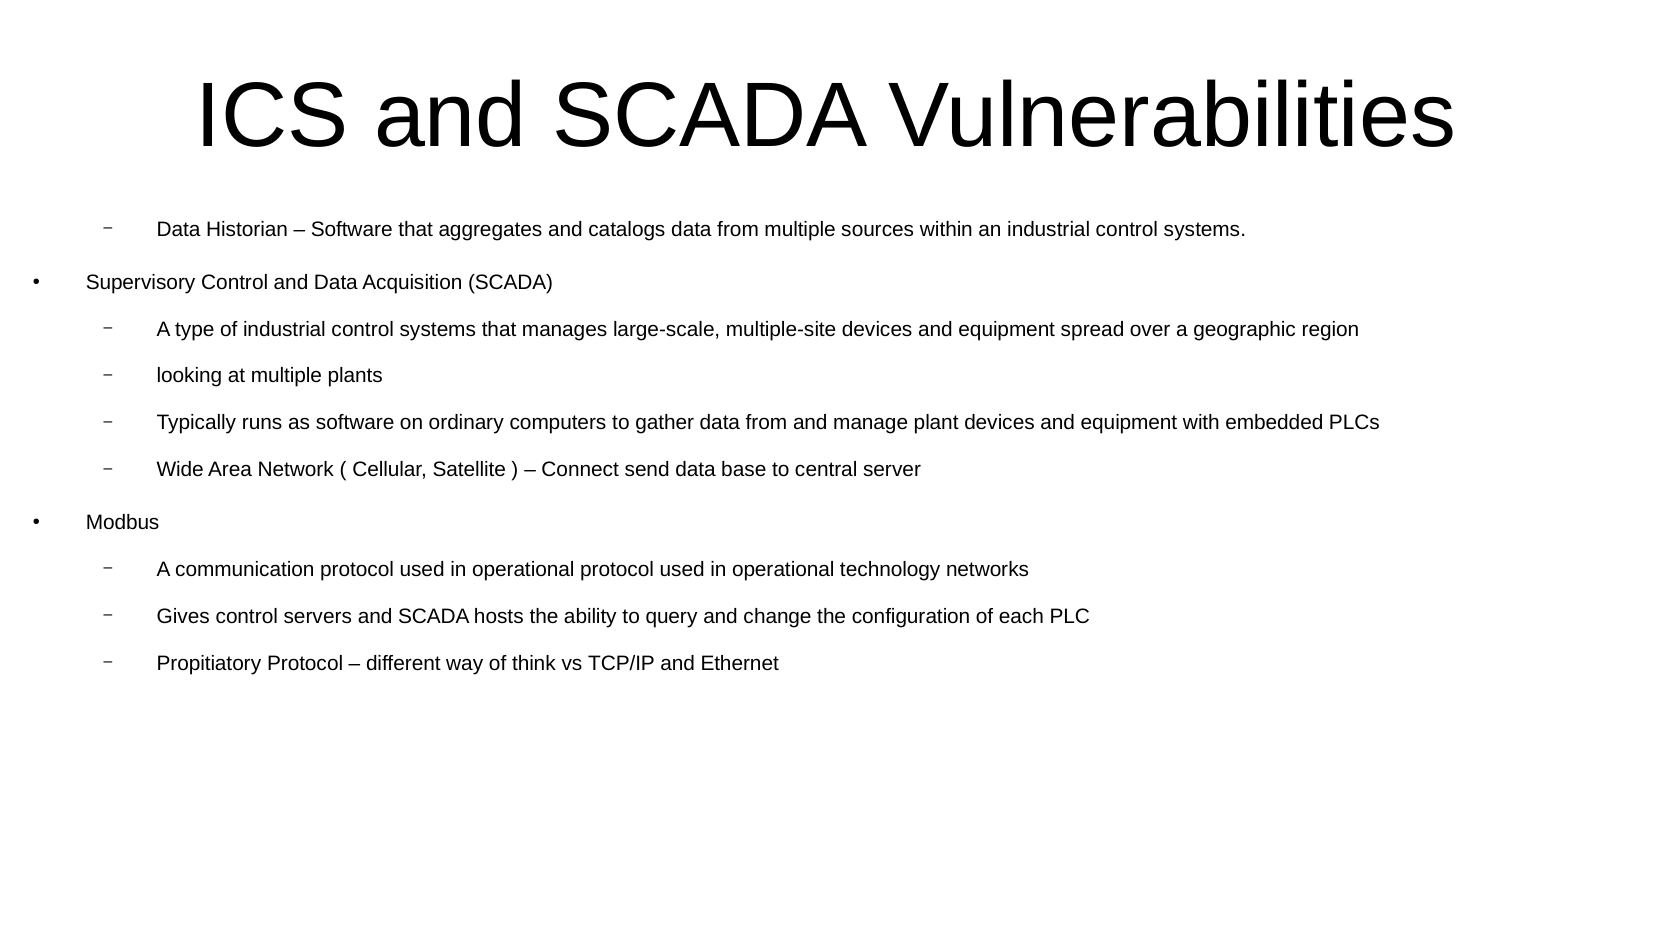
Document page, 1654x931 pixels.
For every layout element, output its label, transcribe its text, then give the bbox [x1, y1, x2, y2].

title ICS and SCADA Vulnerabilities [82, 37, 1571, 193]
list Data Historian – Software that aggregates and catalogs data from multiple sources within an industrial control systems. Supervisory Control and Data Acquisition (SCADA) A type of industrial control systems that manages large-scale, multiple-site devices and equipment spread over a geographic region looking at multiple plants Typically runs as software on ordinary computers to gather data from and manage plant devices and equipment with embedded PLCs Wide Area Network ( Cellular, Satellite ) – Connect send data base to central server Modbus A communication protocol used in operational protocol used in operational technology networks Gives control servers and SCADA hosts the ability to query and change the configuration of each PLC Propitiatory Protocol – different way of think vs TCP/IP and Ethernet [15, 217, 1571, 916]
